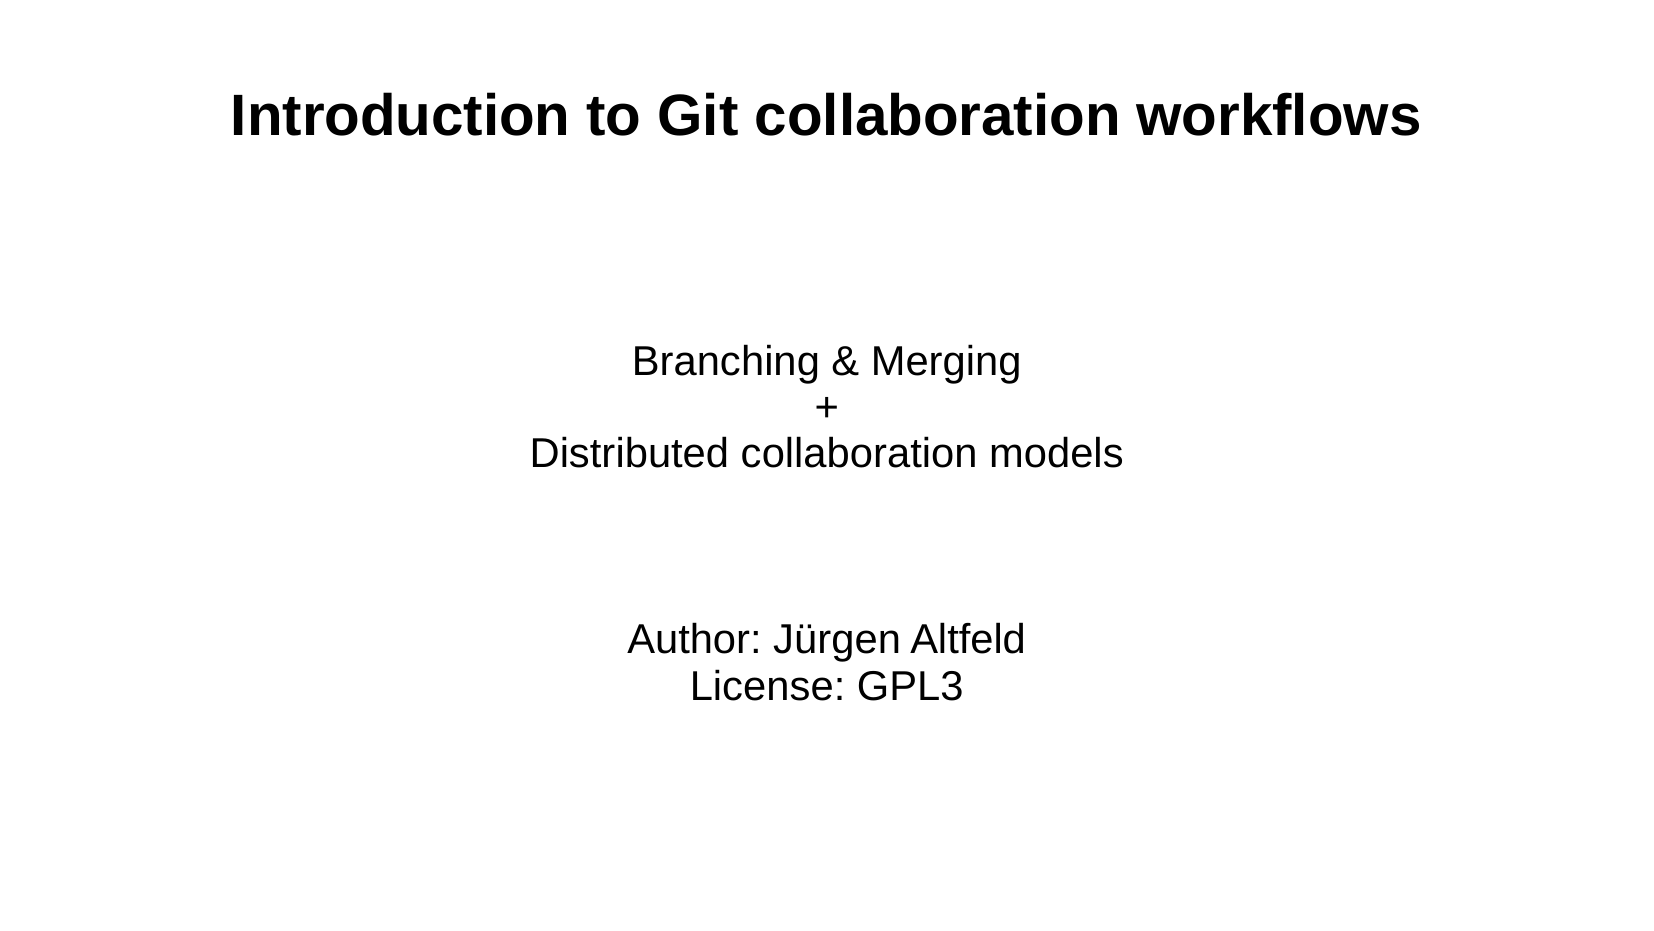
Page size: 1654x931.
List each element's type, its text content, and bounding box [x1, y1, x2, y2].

title Introduction to Git collaboration workflows [82, 37, 1571, 193]
subtitle Branching & Merging + Distributed collaboration models Author: Jürgen Altfeld License: GPL3 [82, 276, 1571, 817]
